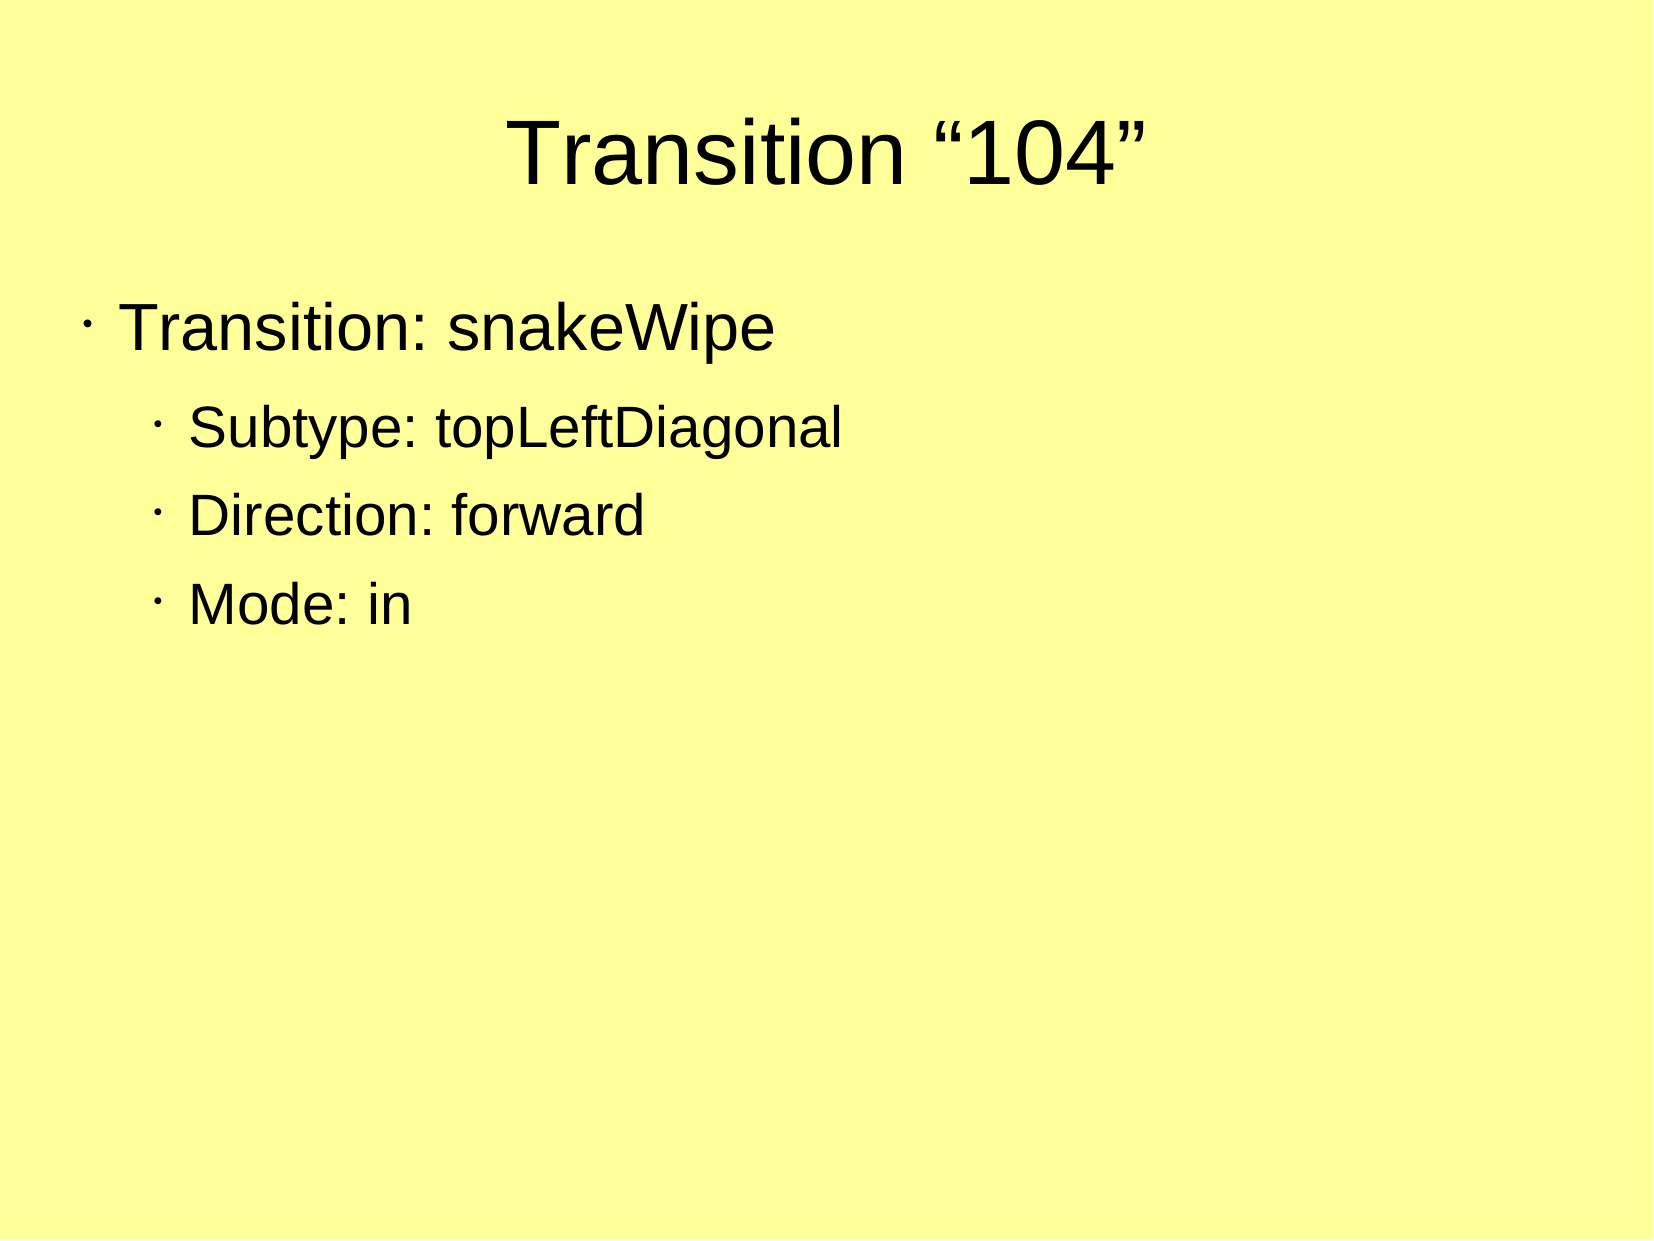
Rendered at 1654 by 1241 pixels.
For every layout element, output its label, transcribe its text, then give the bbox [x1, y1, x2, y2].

list Transition: snakeWipe Subtype: topLeftDiagonal Direction: forward Mode: in [82, 290, 1571, 1080]
title Transition “104” [82, 49, 1571, 257]
